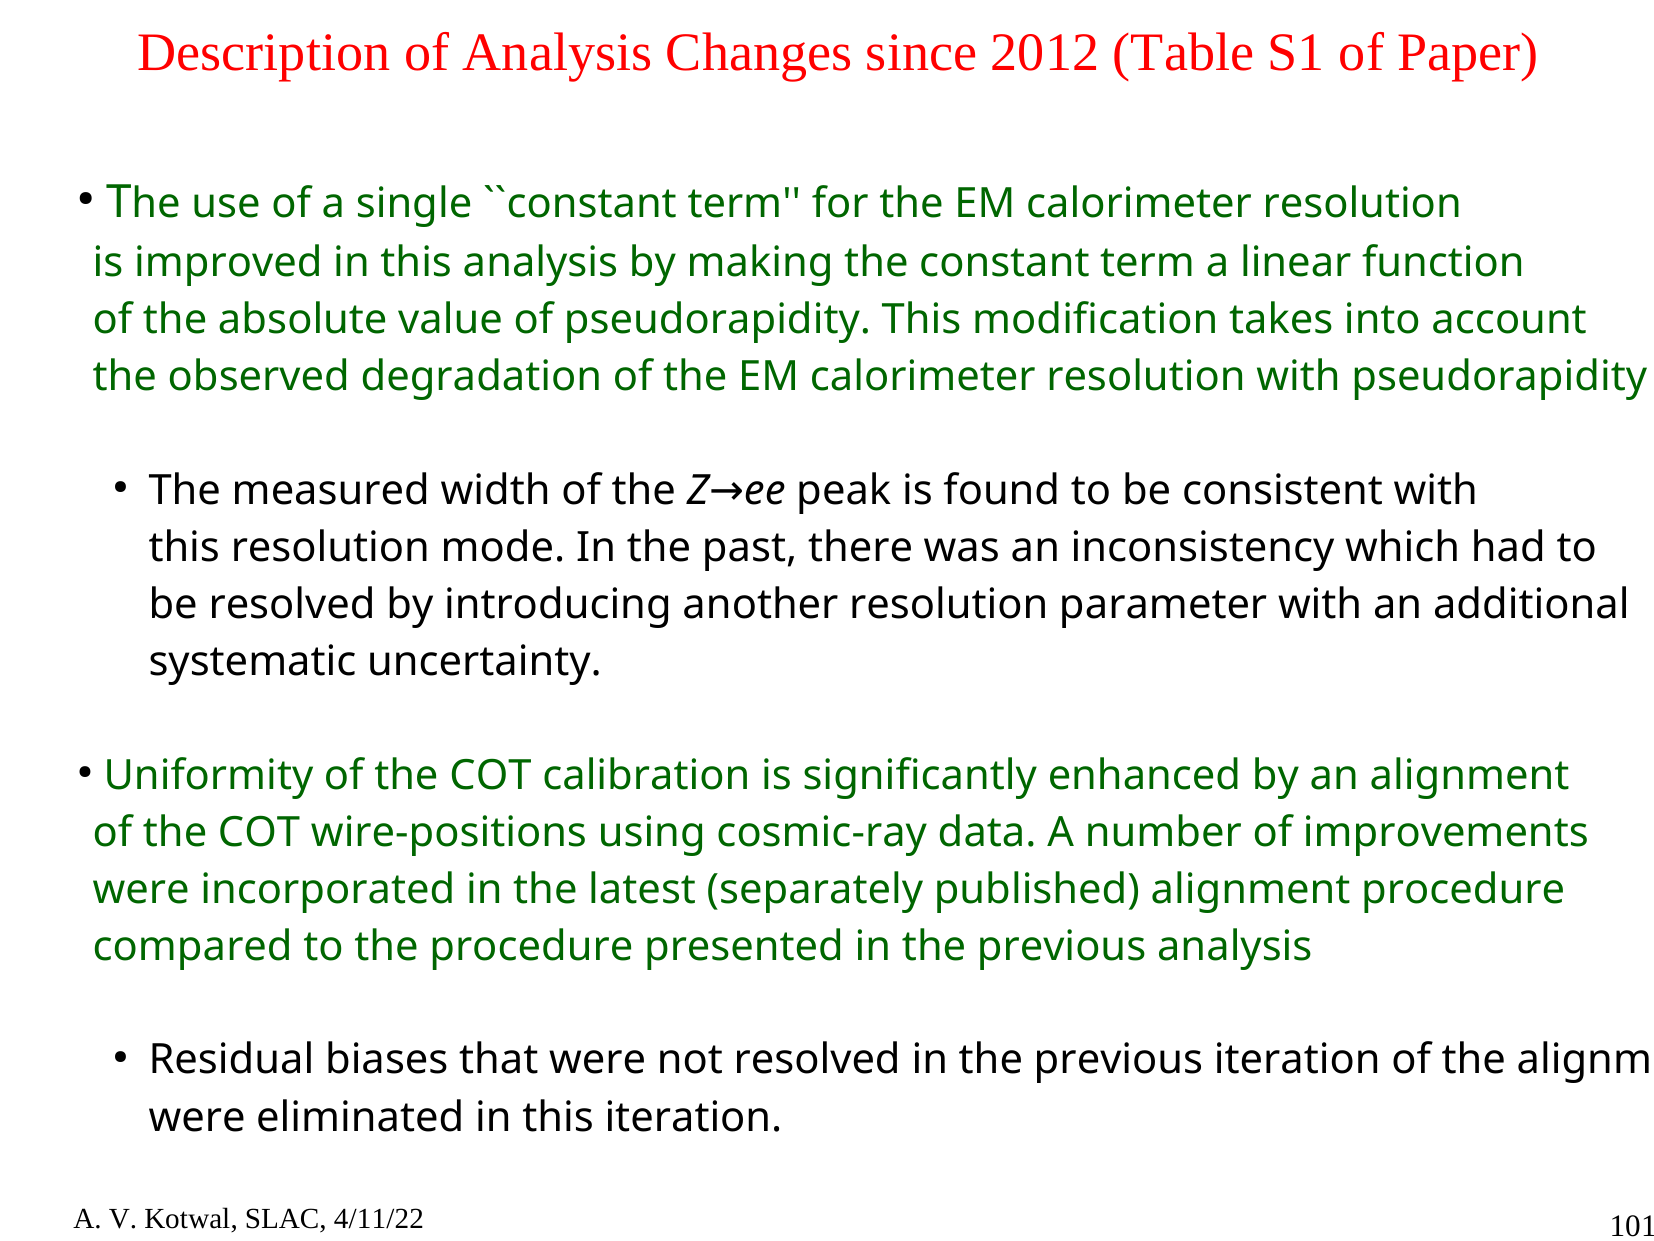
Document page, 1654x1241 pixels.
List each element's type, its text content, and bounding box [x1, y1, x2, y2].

title Description of Analysis Changes since 2012 (Table S1 of Paper) [133, 17, 1546, 147]
text_box The use of a single ``constant term'' for the EM calorimeter resolution is improved in this analysis by making the constant term a linear function of the absolute value of pseudorapidity. This modification takes into account the observed degradation of the EM calorimeter resolution with pseudorapidity The measured width of the Z→ee peak is found to be consistent with this resolution mode. In the past, there was an inconsistency which had to be resolved by introducing another resolution parameter with an additional systematic uncertainty. Uniformity of the COT calibration is significantly enhanced by an alignment of the COT wire-positions using cosmic-ray data. A number of improvements were incorporated in the latest (separately published) alignment procedure compared to the procedure presented in the previous analysis Residual biases that were not resolved in the previous iteration of the alignment were eliminated in this iteration. [77, 168, 1654, 1185]
